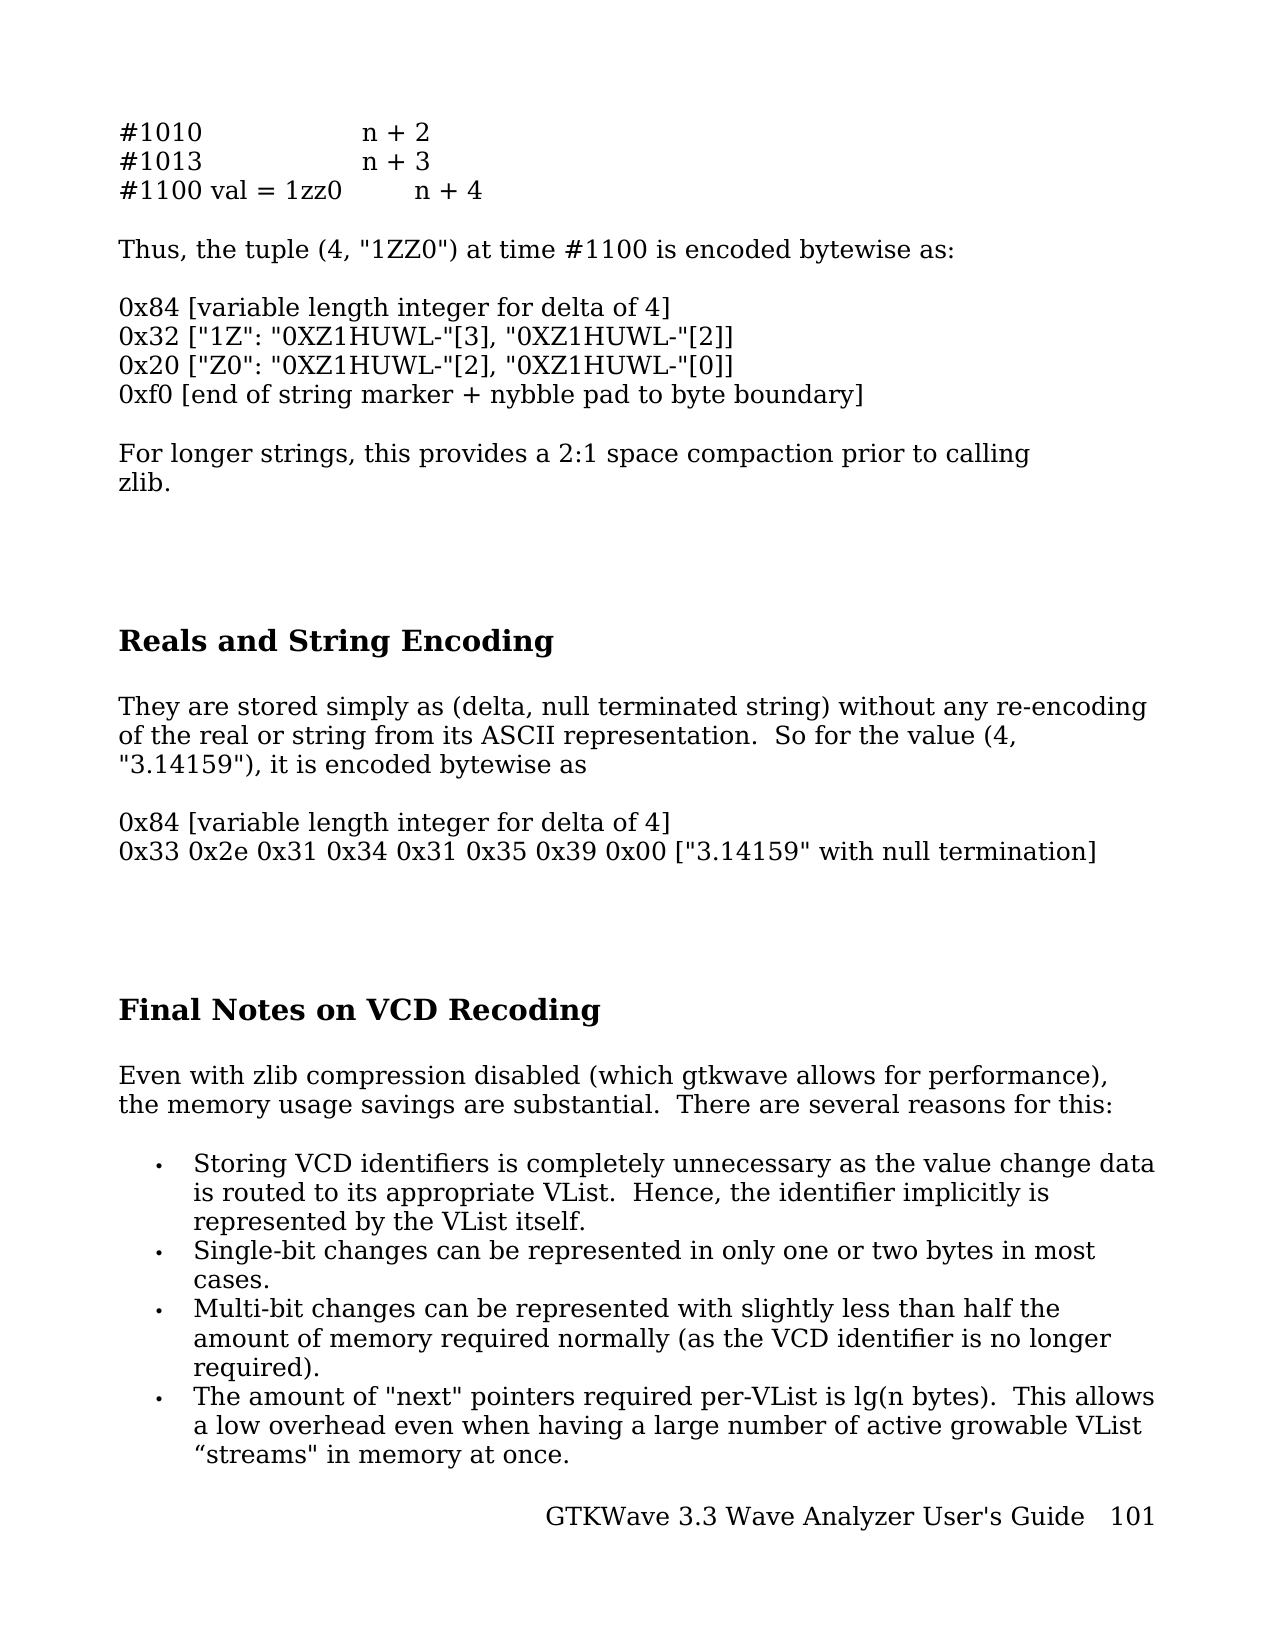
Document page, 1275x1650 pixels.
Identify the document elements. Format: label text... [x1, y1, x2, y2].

text 0x32 ["1Z": "0XZ1HUWL-"[3], "0XZ1HUWL-"[2]] [118, 322, 1157, 351]
subtitle Final Notes on VCD Recoding [118, 993, 1157, 1027]
list The amount of "next" pointers required per-VList is lg(n bytes). This allows a low overhead even when having a large number of active growable VList “streams" in memory at once. [156, 1382, 1157, 1469]
text zlib. [118, 468, 1157, 497]
text 0x33 0x2e 0x31 0x34 0x31 0x35 0x39 0x00 ["3.14159" with null termination] [118, 838, 1157, 867]
text 0xf0 [end of string marker + nybble pad to byte boundary] [118, 381, 1157, 410]
text Even with zlib compression disabled (which gtkwave allows for performance), the memory usage savings are substantial. There are several reasons for this: [118, 1061, 1157, 1119]
text 0x20 ["Z0": "0XZ1HUWL-"[2], "0XZ1HUWL-"[0]] [118, 351, 1157, 381]
subtitle Reals and String Encoding [118, 623, 1157, 658]
text 0x84 [variable length integer for delta of 4] [118, 293, 1157, 322]
text They are stored simply as (delta, null terminated string) without any re-encoding of the real or string from its ASCII representation. So for the value (4, "3.14159"), it is encoded bytewise as [118, 692, 1157, 779]
list Storing VCD identifiers is completely unnecessary as the value change data is routed to its appropriate VList. Hence, the identifier implicitly is represented by the VList itself. [156, 1149, 1157, 1236]
text For longer strings, this provides a 2:1 space compaction prior to calling [118, 439, 1157, 468]
text #1013 n + 3 [118, 147, 1157, 176]
text Thus, the tuple (4, "1ZZ0") at time #1100 is encoded bytewise as: [118, 235, 1157, 264]
text 0x84 [variable length integer for delta of 4] [118, 808, 1157, 838]
text #1100 val = 1zz0 n + 4 [118, 176, 1157, 206]
text #1010 n + 2 [118, 118, 1157, 147]
list Multi-bit changes can be represented with slightly less than half the amount of memory required normally (as the VCD identifier is no longer required). [156, 1294, 1157, 1382]
list Single-bit changes can be represented in only one or two bytes in most cases. [156, 1236, 1157, 1294]
